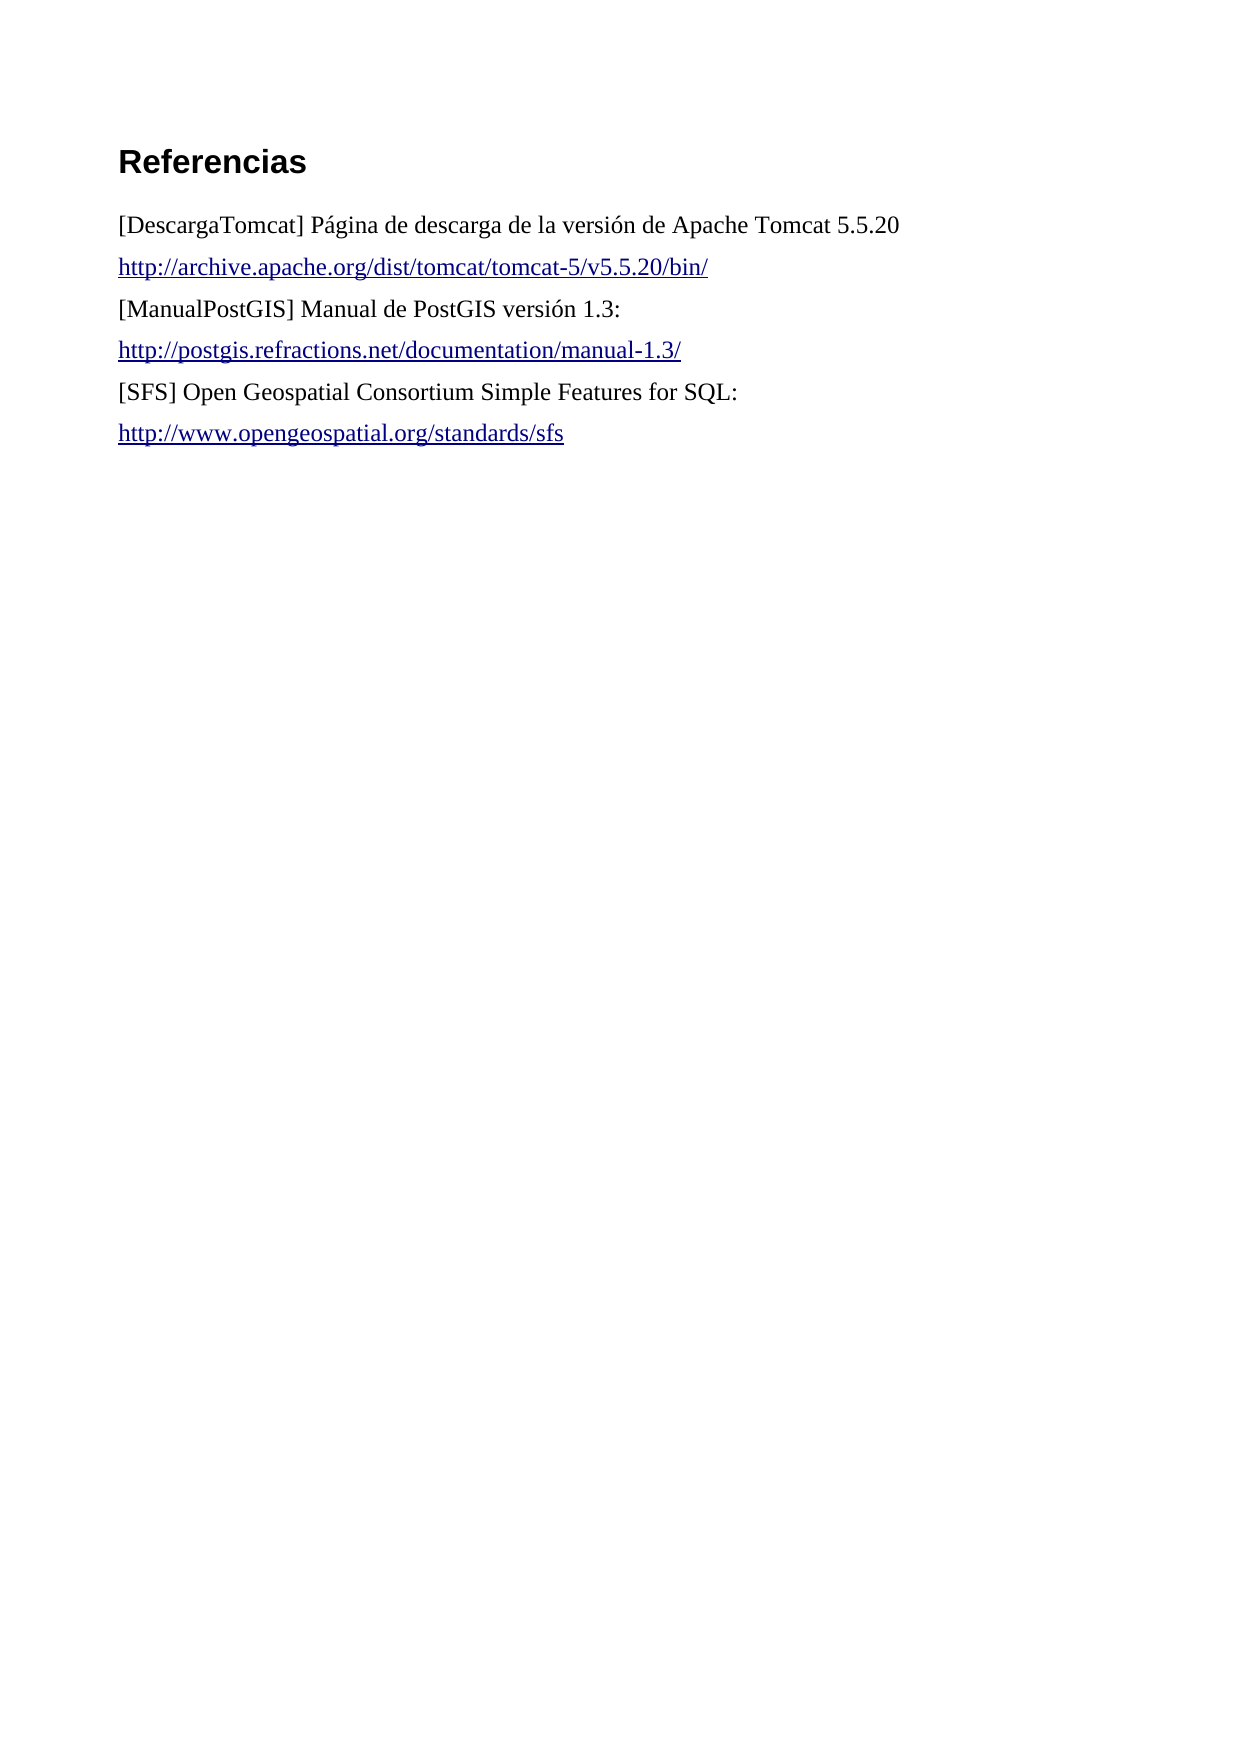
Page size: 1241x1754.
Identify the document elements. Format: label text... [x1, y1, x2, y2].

text [SFS] Open Geospatial Consortium Simple Features for SQL: http://www.opengeospatial.org/standards/sfs [118, 378, 1122, 447]
text [DescargaTomcat] Página de descarga de la versión de Apache Tomcat 5.5.20 http://archive.apache.org/dist/tomcat/tomcat-5/v5.5.20/bin/ [118, 212, 1122, 281]
subtitle Referencias [118, 143, 1122, 180]
text [ManualPostGIS] Manual de PostGIS versión 1.3: http://postgis.refractions.net/documentation/manual-1.3/ [118, 295, 1122, 364]
